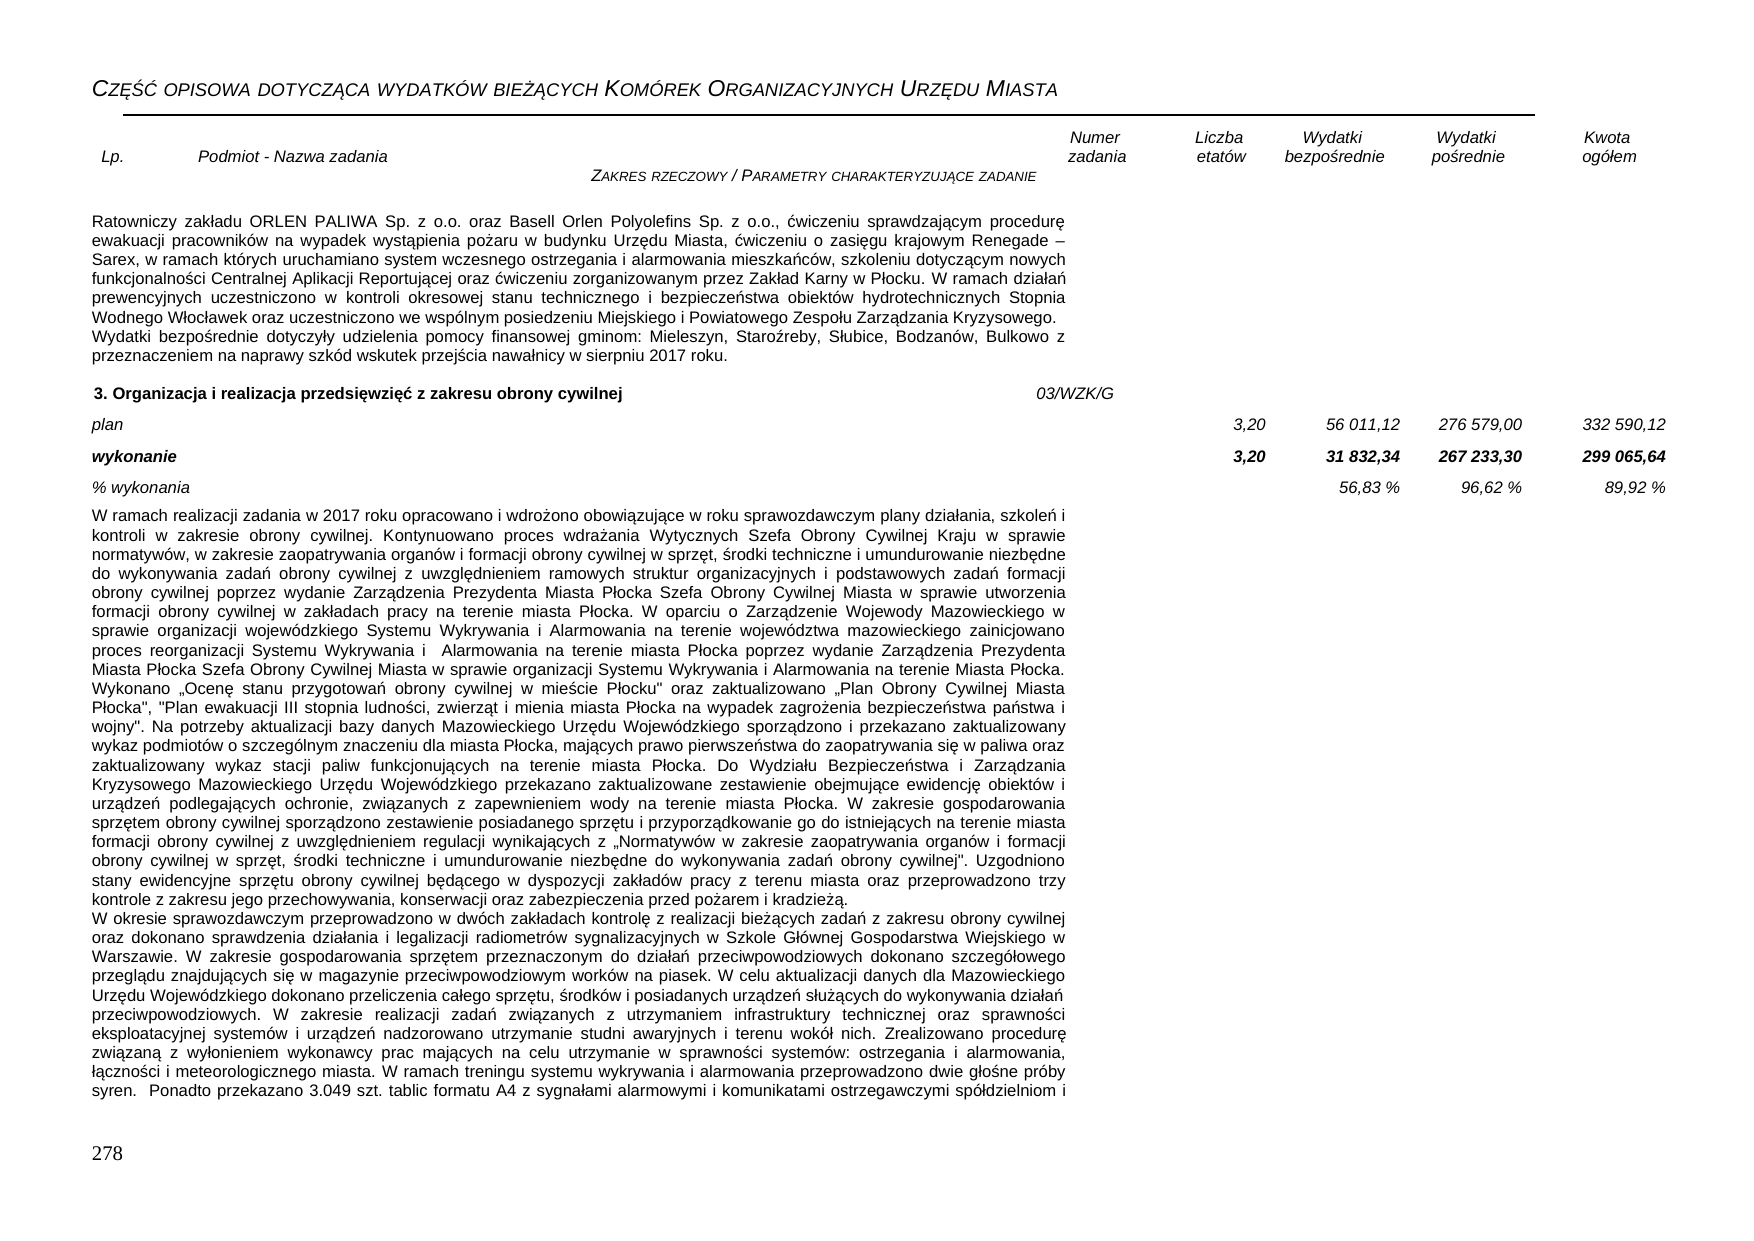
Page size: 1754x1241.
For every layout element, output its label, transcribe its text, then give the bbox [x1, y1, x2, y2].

subtitle W okresie sprawozdawczym przeprowadzono w dwóch zakładach kontrolę z realizacji bieżących zadań z zakresu obrony cywilnej oraz dokonano sprawdzenia działania i legalizacji radiometrów sygnalizacyjnych w Szkole Głównej Gospodarstwa Wiejskiego w Warszawie. W zakresie gospodarowania sprzętem przeznaczonym do działań przeciwpowodziowych dokonano szczegółowego przeglądu znajdujących się w magazynie przeciwpowodziowym worków na piasek. W celu aktualizacji danych dla Mazowieckiego Urzędu Wojewódzkiego dokonano przeliczenia całego sprzętu, środków i posiadanych urządzeń służących do wykonywania działań [92, 909, 1066, 1004]
subtitle przeciwpowodziowych. W zakresie realizacji zadań związanych z utrzymaniem infrastruktury technicznej oraz sprawności eksploatacyjnej systemów i urządzeń nadzorowano utrzymanie studni awaryjnych i terenu wokół nich. Zrealizowano procedurę związaną z wyłonieniem wykonawcy prac mających na celu utrzymanie w sprawności systemów: ostrzegania i alarmowania, łączności i meteorologicznego miasta. W ramach treningu systemu wykrywania i alarmowania przeprowadzono dwie głośne próby syren. Ponadto przekazano 3.049 szt. tablic formatu A4 z sygnałami alarmowymi i komunikatami ostrzegawczymi spółdzielniom i [92, 1004, 1066, 1100]
text wykonanie 3,20 31 832,34 267 233,30 299 065,64 [92, 446, 1685, 466]
text Ratowniczy zakładu ORLEN PALIWA Sp. z o.o. oraz Basell Orlen Polyolefins Sp. z o.o., ćwiczeniu sprawdzającym procedurę ewakuacji pracowników na wypadek wystąpienia pożaru w budynku Urzędu Miasta, ćwiczeniu o zasięgu krajowym Renegade – Sarex, w ramach których uruchamiano system wczesnego ostrzegania i alarmowania mieszkańców, szkoleniu dotyczącym nowych funkcjonalności Centralnej Aplikacji Reportującej oraz ćwiczeniu zorganizowanym przez Zakład Karny w Płocku. W ramach działań prewencyjnych uczestniczono w kontroli okresowej stanu technicznego i bezpieczeństwa obiektów hydrotechnicznych Stopnia Wodnego Włocławek oraz uczestniczono we wspólnym posiedzeniu Miejskiego i Powiatowego Zespołu Zarządzania Kryzysowego. [92, 212, 1066, 327]
text 3. Organizacja i realizacja przedsięwzięć z zakresu obrony cywilnej 03/WZK/G [94, 384, 1685, 403]
text plan 3,20 56 011,12 276 579,00 332 590,12 [92, 415, 1685, 434]
subtitle W ramach realizacji zadania w 2017 roku opracowano i wdrożono obowiązujące w roku sprawozdawczym plany działania, szkoleń i kontroli w zakresie obrony cywilnej. Kontynuowano proces wdrażania Wytycznych Szefa Obrony Cywilnej Kraju w sprawie normatywów, w zakresie zaopatrywania organów i formacji obrony cywilnej w sprzęt, środki techniczne i umundurowanie niezbędne do wykonywania zadań obrony cywilnej z uwzględnieniem ramowych struktur organizacyjnych i podstawowych zadań formacji obrony cywilnej poprzez wydanie Zarządzenia Prezydenta Miasta Płocka Szefa Obrony Cywilnej Miasta w sprawie utworzenia formacji obrony cywilnej w zakładach pracy na terenie miasta Płocka. W oparciu o Zarządzenie Wojewody Mazowieckiego w sprawie organizacji wojewódzkiego Systemu Wykrywania i Alarmowania na terenie województwa mazowieckiego zainicjowano proces reorganizacji Systemu Wykrywania i Alarmowania na terenie miasta Płocka poprzez wydanie Zarządzenia Prezydenta Miasta Płocka Szefa Obrony Cywilnej Miasta w sprawie organizacji Systemu Wykrywania i Alarmowania na terenie Miasta Płocka. Wykonano „Ocenę stanu przygotowań obrony cywilnej w mieście Płocku" oraz zaktualizowano „Plan Obrony Cywilnej Miasta Płocka", "Plan ewakuacji III stopnia ludności, zwierząt i mienia miasta Płocka na wypadek zagrożenia bezpieczeństwa państwa i wojny". Na potrzeby aktualizacji bazy danych Mazowieckiego Urzędu Wojewódzkiego sporządzono i przekazano zaktualizowany wykaz podmiotów o szczególnym znaczeniu dla miasta Płocka, mających prawo pierwszeństwa do zaopatrywania się w paliwa oraz zaktualizowany wykaz stacji paliw funkcjonujących na terenie miasta Płocka. Do Wydziału Bezpieczeństwa i Zarządzania Kryzysowego Mazowieckiego Urzędu Wojewódzkiego przekazano zaktualizowane zestawienie obejmujące ewidencję obiektów i urządzeń podlegających ochronie, związanych z zapewnieniem wody na terenie miasta Płocka. W zakresie gospodarowania sprzętem obrony cywilnej sporządzono zestawienie posiadanego sprzętu i przyporządkowanie go do istniejących na terenie miasta formacji obrony cywilnej z uwzględnieniem regulacji wynikających z „Normatywów w zakresie zaopatrywania organów i formacji obrony cywilnej w sprzęt, środki techniczne i umundurowanie niezbędne do wykonywania zadań obrony cywilnej". Uzgodniono stany ewidencyjne sprzętu obrony cywilnej będącego w dyspozycji zakładów pracy z terenu miasta oraz przeprowadzono trzy kontrole z zakresu jego przechowywania, konserwacji oraz zabezpieczenia przed pożarem i kradzieżą. [92, 506, 1066, 909]
text % wykonania 56,83 % 96,62 % 89,92 % [92, 477, 1685, 497]
text Wydatki bezpośrednie dotyczyły udzielenia pomocy finansowej gminom: Mieleszyn, Staroźreby, Słubice, Bodzanów, Bulkowo z przeznaczeniem na naprawy szkód wskutek przejścia nawałnicy w sierpniu 2017 roku. [92, 327, 1066, 365]
